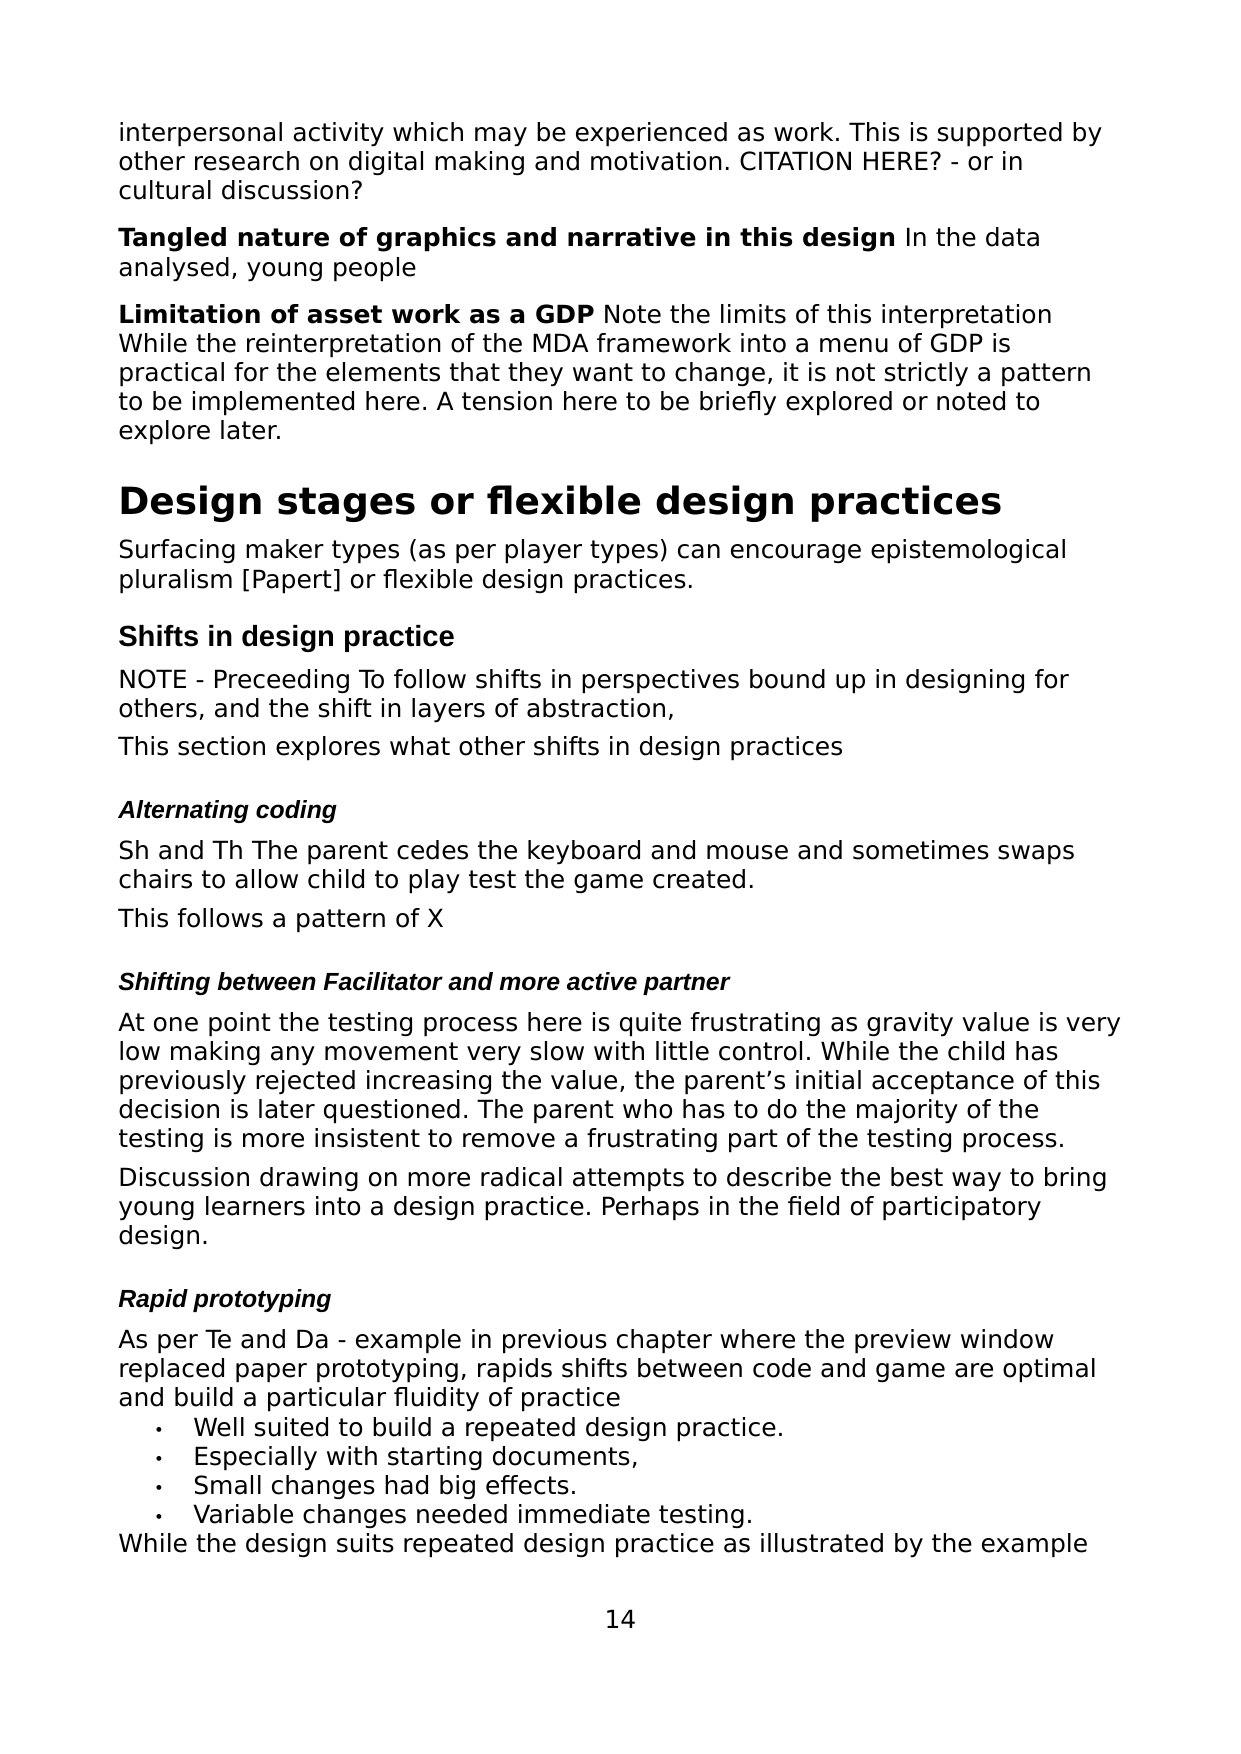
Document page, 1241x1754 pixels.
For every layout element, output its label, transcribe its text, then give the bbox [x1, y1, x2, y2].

text NOTE - Preceeding To follow shifts in perspectives bound up in designing for others, and the shift in layers of abstraction, [118, 665, 1122, 723]
subtitle Alternating coding [118, 796, 1122, 824]
text Discussion drawing on more radical attempts to describe the best way to bring young learners into a design practice. Perhaps in the field of participatory design. [118, 1163, 1122, 1250]
subtitle Design stages or flexible design practices [118, 479, 1122, 523]
list Well suited to build a repeated design practice. [156, 1413, 1122, 1442]
text This section explores what other shifts in design practices [118, 732, 1122, 762]
subtitle Rapid prototyping [118, 1284, 1122, 1313]
subtitle Shifting between Facilitator and more active partner [118, 967, 1122, 996]
subtitle Shifts in design practice [118, 619, 1122, 653]
text As per Te and Da - example in previous chapter where the preview window replaced paper prototyping, rapids shifts between code and game are optimal and build a particular fluidity of practice [118, 1325, 1122, 1413]
text Sh and Th The parent cedes the keyboard and mouse and sometimes swaps chairs to allow child to play test the game created. [118, 837, 1122, 895]
list Variable changes needed immediate testing. [156, 1500, 1122, 1529]
text While the design suits repeated design practice as illustrated by the example [118, 1529, 1122, 1559]
text Tangled nature of graphics and narrative in this design In the data analysed, young people [118, 223, 1122, 282]
list Especially with starting documents, [156, 1442, 1122, 1471]
text interpersonal activity which may be experienced as work. This is supported by other research on digital making and motivation. CITATION HERE? - or in cultural discussion? [118, 118, 1122, 206]
text Limitation of asset work as a GDP Note the limits of this interpretation While the reinterpretation of the MDA framework into a menu of GDP is practical for the elements that they want to change, it is not strictly a pattern to be implemented here. A tension here to be briefly explored or noted to explore later. [118, 300, 1122, 446]
text Surfacing maker types (as per player types) can encourage epistemological pluralism [Papert] or flexible design practices. [118, 536, 1122, 594]
text This follows a pattern of X [118, 904, 1122, 933]
list Small changes had big effects. [156, 1471, 1122, 1500]
text At one point the testing process here is quite frustrating as gravity value is very low making any movement very slow with little control. While the child has previously rejected increasing the value, the parent’s initial acceptance of this decision is later questioned. The parent who has to do the majority of the testing is more insistent to remove a frustrating part of the testing process. [118, 1008, 1122, 1154]
